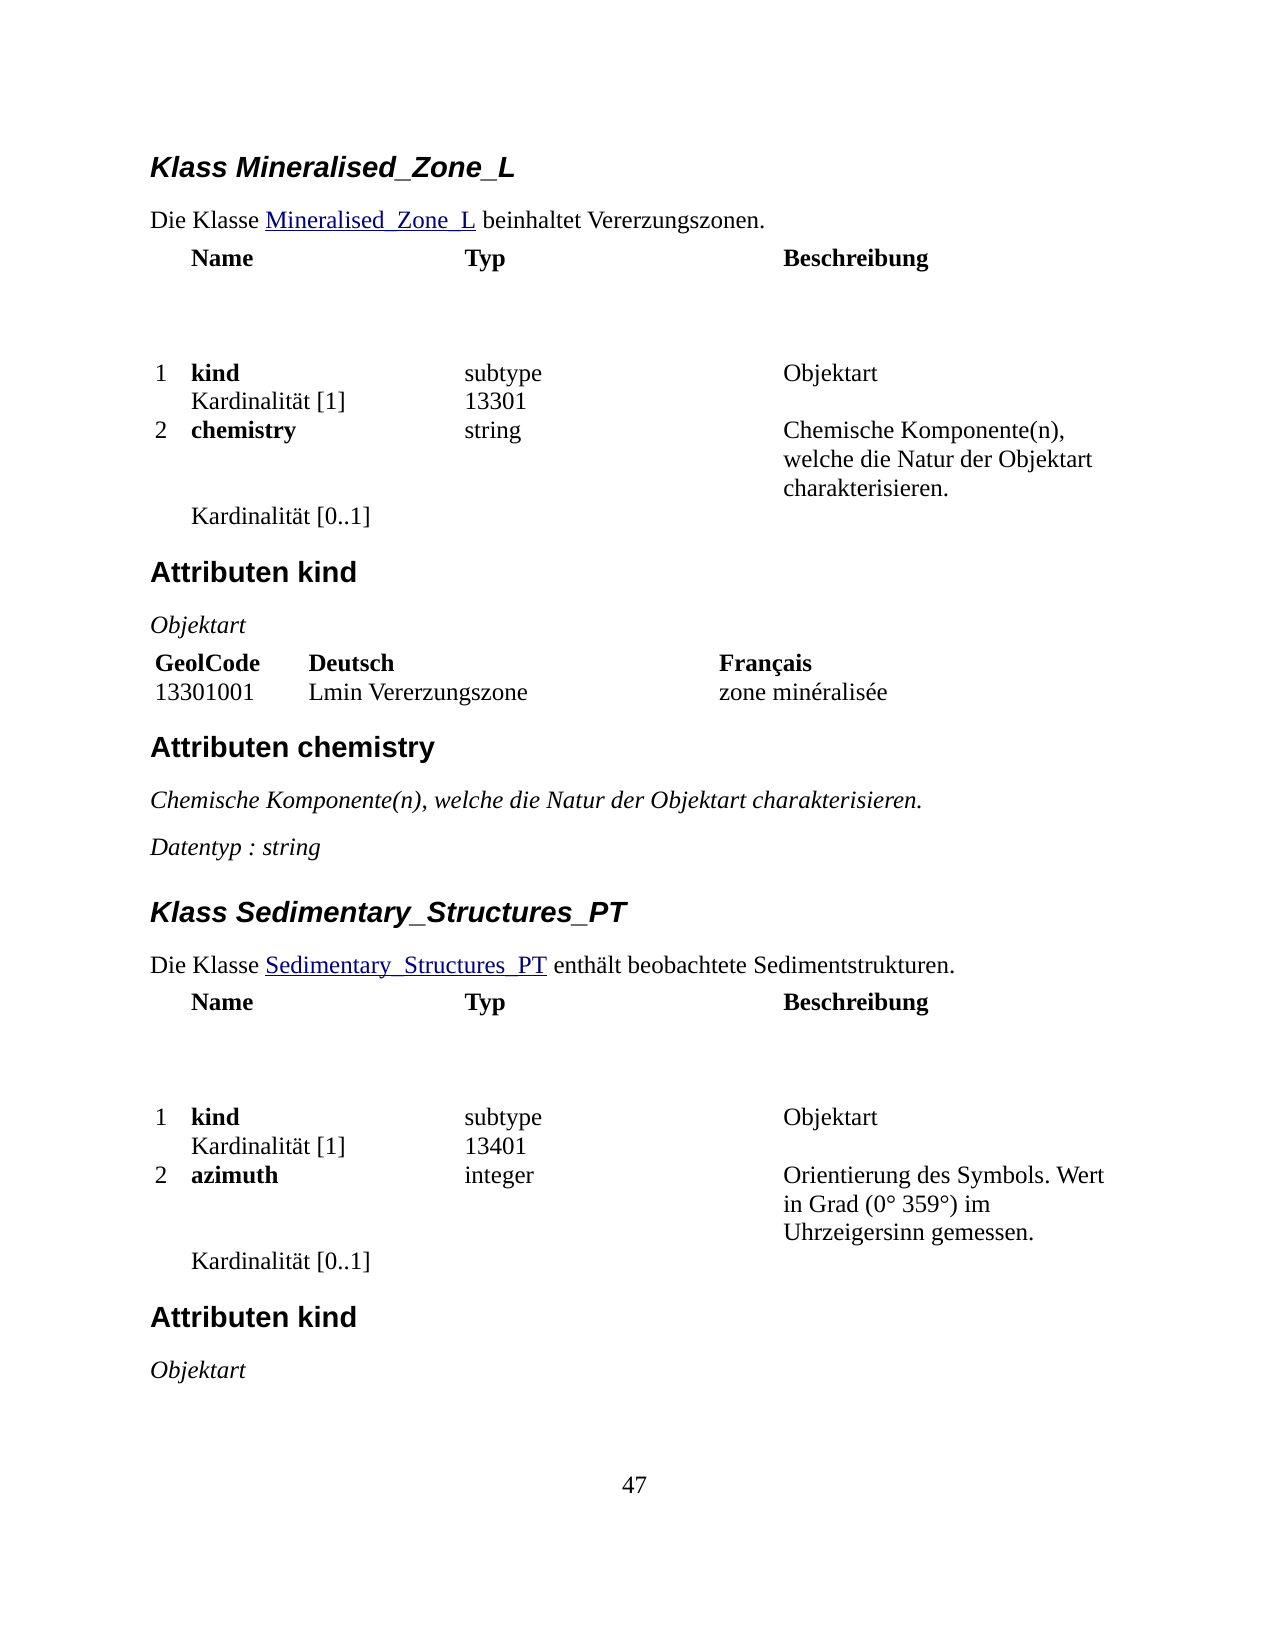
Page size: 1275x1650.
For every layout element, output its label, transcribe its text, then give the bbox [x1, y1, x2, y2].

table_cell Kardinalität [1] [186, 1131, 460, 1160]
table_cell 13301001 [150, 677, 304, 705]
table_cell [779, 501, 1125, 530]
table_cell kind [186, 1103, 460, 1131]
table_cell subtype [460, 358, 779, 386]
text Chemische Komponente(n), welche die Natur der Objektart charakterisieren. [150, 785, 1125, 814]
table_header Name [186, 988, 460, 1102]
table_cell [150, 1246, 186, 1275]
table_cell Kardinalität [0..1] [186, 1246, 460, 1275]
subtitle Klass Sedimentary_Structures_PT [150, 895, 1125, 928]
table_cell [150, 501, 186, 530]
table_cell azimuth [186, 1160, 460, 1246]
table_cell [460, 501, 779, 530]
table_cell [460, 1246, 779, 1275]
table_header GeolCode [150, 648, 304, 677]
table_cell chemistry [186, 415, 460, 501]
text Objektart [150, 610, 1125, 639]
table_header Typ [460, 988, 779, 1102]
text Datentyp : string [150, 832, 1125, 861]
table_cell [779, 1246, 1125, 1275]
table_header Typ [460, 243, 779, 358]
table_cell 2 [150, 415, 186, 501]
table_cell [150, 1131, 186, 1160]
table_header [150, 243, 186, 358]
table_cell string [460, 415, 779, 501]
table_header Beschreibung [779, 243, 1125, 358]
table_cell zone minéralisée [714, 677, 1125, 705]
table_cell kind [186, 358, 460, 386]
table_cell Kardinalität [0..1] [186, 501, 460, 530]
text Objektart [150, 1355, 1125, 1384]
table_cell [779, 1131, 1125, 1160]
table_cell Objektart [779, 358, 1125, 386]
subtitle Attributen chemistry [150, 730, 1125, 764]
table_cell Objektart [779, 1103, 1125, 1131]
table_cell 1 [150, 1103, 186, 1131]
table_header Beschreibung [779, 988, 1125, 1102]
table_header Français [714, 648, 1125, 677]
subtitle Attributen kind [150, 1300, 1125, 1333]
table_header [150, 988, 186, 1102]
table_cell 13301 [460, 386, 779, 415]
table_cell Lmin Vererzungszone [304, 677, 714, 705]
table_header Name [186, 243, 460, 358]
text Die Klasse Sedimentary_Structures_PT enthält beobachtete Sedimentstrukturen. [150, 950, 1125, 978]
table_cell integer [460, 1160, 779, 1246]
table_cell [150, 386, 186, 415]
table_cell [779, 386, 1125, 415]
table_cell Kardinalität [1] [186, 386, 460, 415]
table_cell 2 [150, 1160, 186, 1246]
subtitle Klass Mineralised_Zone_L [150, 150, 1125, 183]
table_cell 13401 [460, 1131, 779, 1160]
table_cell Orientierung des Symbols. Wert in Grad (0° 359°) im Uhrzeigersinn gemessen. [779, 1160, 1125, 1246]
table_cell 1 [150, 358, 186, 386]
table_cell Chemische Komponente(n), welche die Natur der Objektart charakterisieren. [779, 415, 1125, 501]
text Die Klasse Mineralised_Zone_L beinhaltet Vererzungszonen. [150, 205, 1125, 234]
table_cell subtype [460, 1103, 779, 1131]
subtitle Attributen kind [150, 555, 1125, 589]
table_header Deutsch [304, 648, 714, 677]
